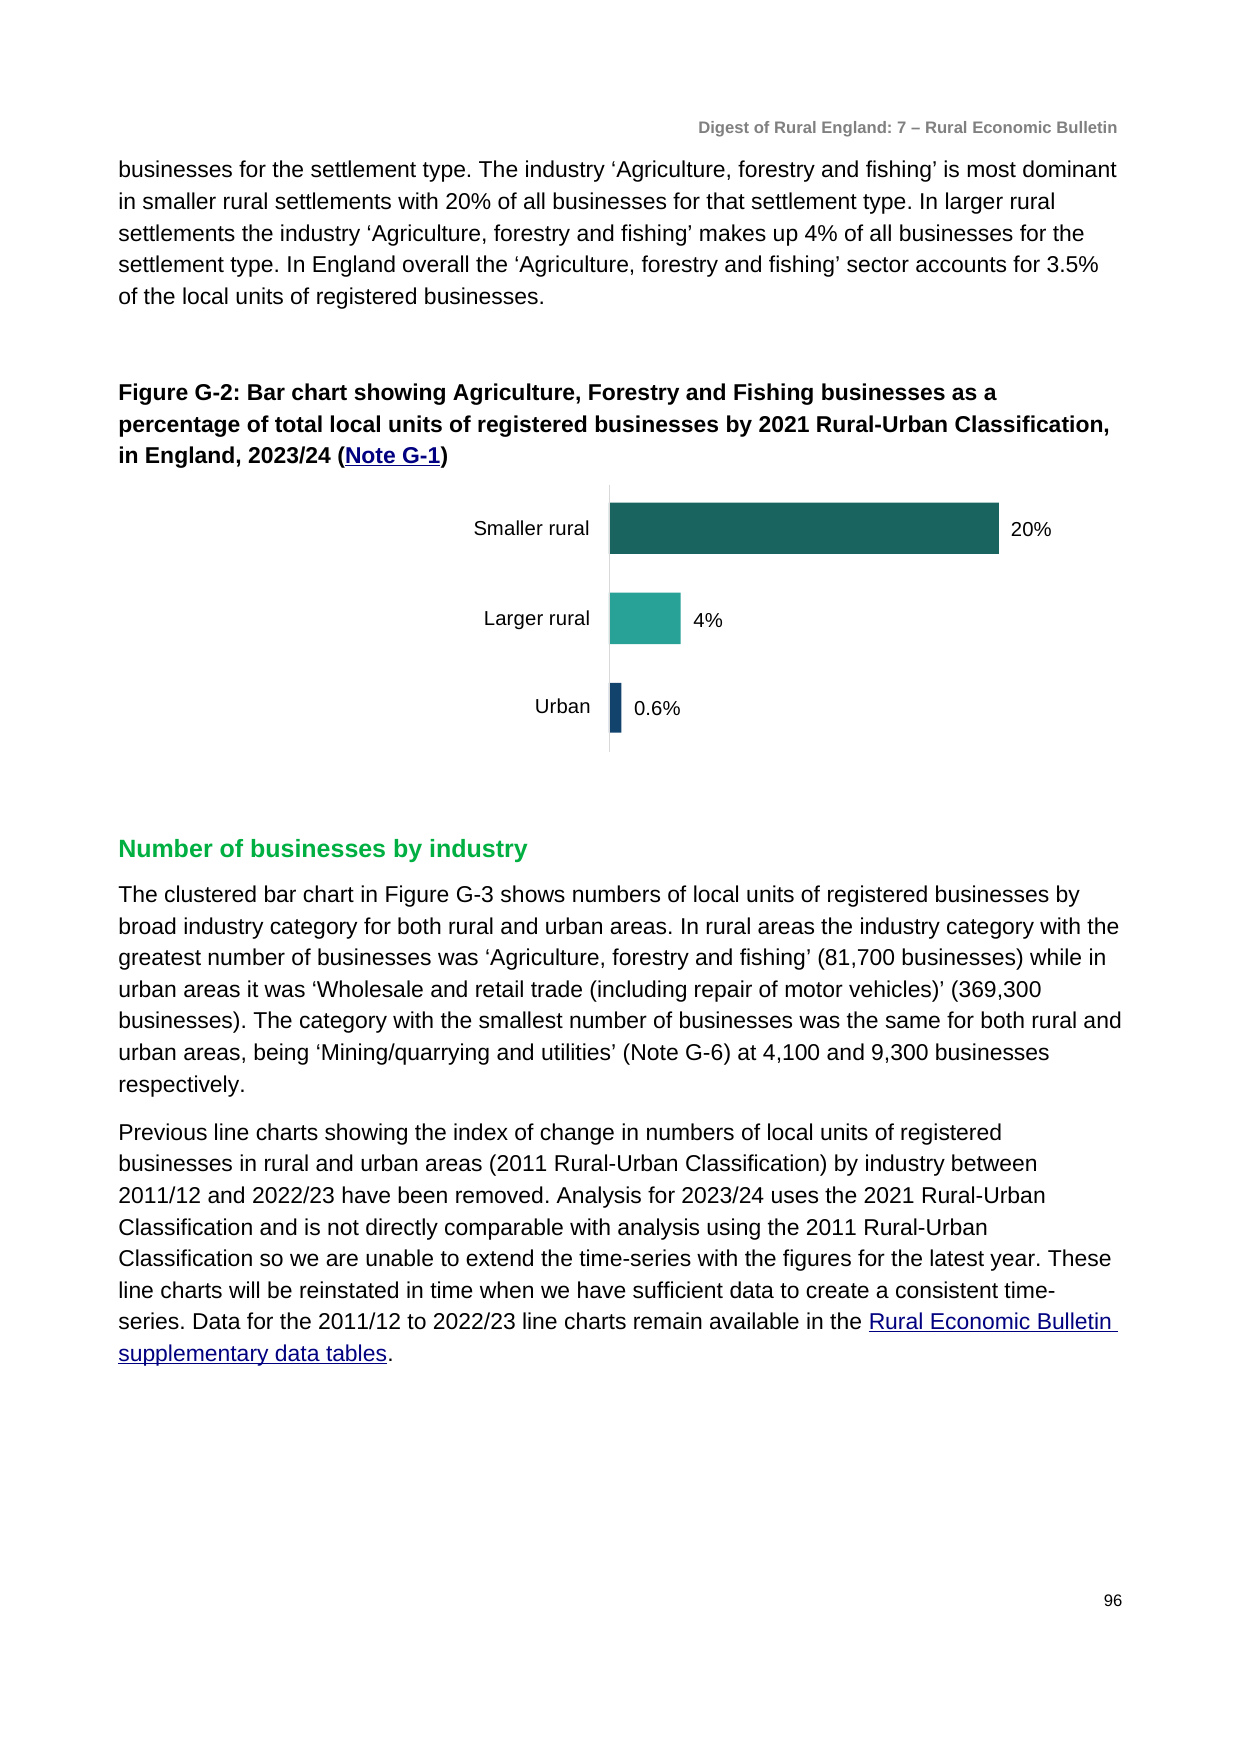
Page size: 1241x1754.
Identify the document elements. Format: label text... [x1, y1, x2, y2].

text Previous line charts showing the index of change in numbers of local units of registered businesses in rural and urban areas (2011 Rural-Urban Classification) by industry between 2011/12 and 2022/23 have been removed. Analysis for 2023/24 uses the 2021 Rural-Urban Classification and is not directly comparable with analysis using the 2011 Rural-Urban Classification so we are unable to extend the time-series with the figures for the latest year. These line charts will be reinstated in time when we have sufficient data to create a consistent time-series. Data for the 2011/12 to 2022/23 line charts remain available in the Rural Economic Bulletin supplementary data tables. [118, 1119, 1122, 1366]
text businesses for the settlement type. The industry ‘Agriculture, forestry and fishing’ is most dominant in smaller rural settlements with 20% of all businesses for that settlement type. In larger rural settlements the industry ‘Agriculture, forestry and fishing’ makes up 4% of all businesses for the settlement type. In England overall the ‘Agriculture, forestry and fishing’ sector accounts for 3.5% of the local units of registered businesses. [118, 156, 1122, 309]
text Figure G‑2: Bar chart showing Agriculture, Forestry and Fishing businesses as a percentage of total local units of registered businesses by 2021 Rural-Urban Classification, in England, 2023/24 (Note G-1) [118, 379, 1122, 469]
text The clustered bar chart in Figure G‑3 shows numbers of local units of registered businesses by broad industry category for both rural and urban areas. In rural areas the industry category with the greatest number of businesses was ‘Agriculture, forestry and fishing’ (81,700 businesses) while in urban areas it was ‘Wholesale and retail trade (including repair of motor vehicles)’ (369,300 businesses). The category with the smallest number of businesses was the same for both rural and urban areas, being ‘Mining/quarrying and utilities’ (Note G-6) at 4,100 and 9,300 businesses respectively. [118, 881, 1122, 1097]
subtitle Number of businesses by industry [118, 834, 1122, 862]
